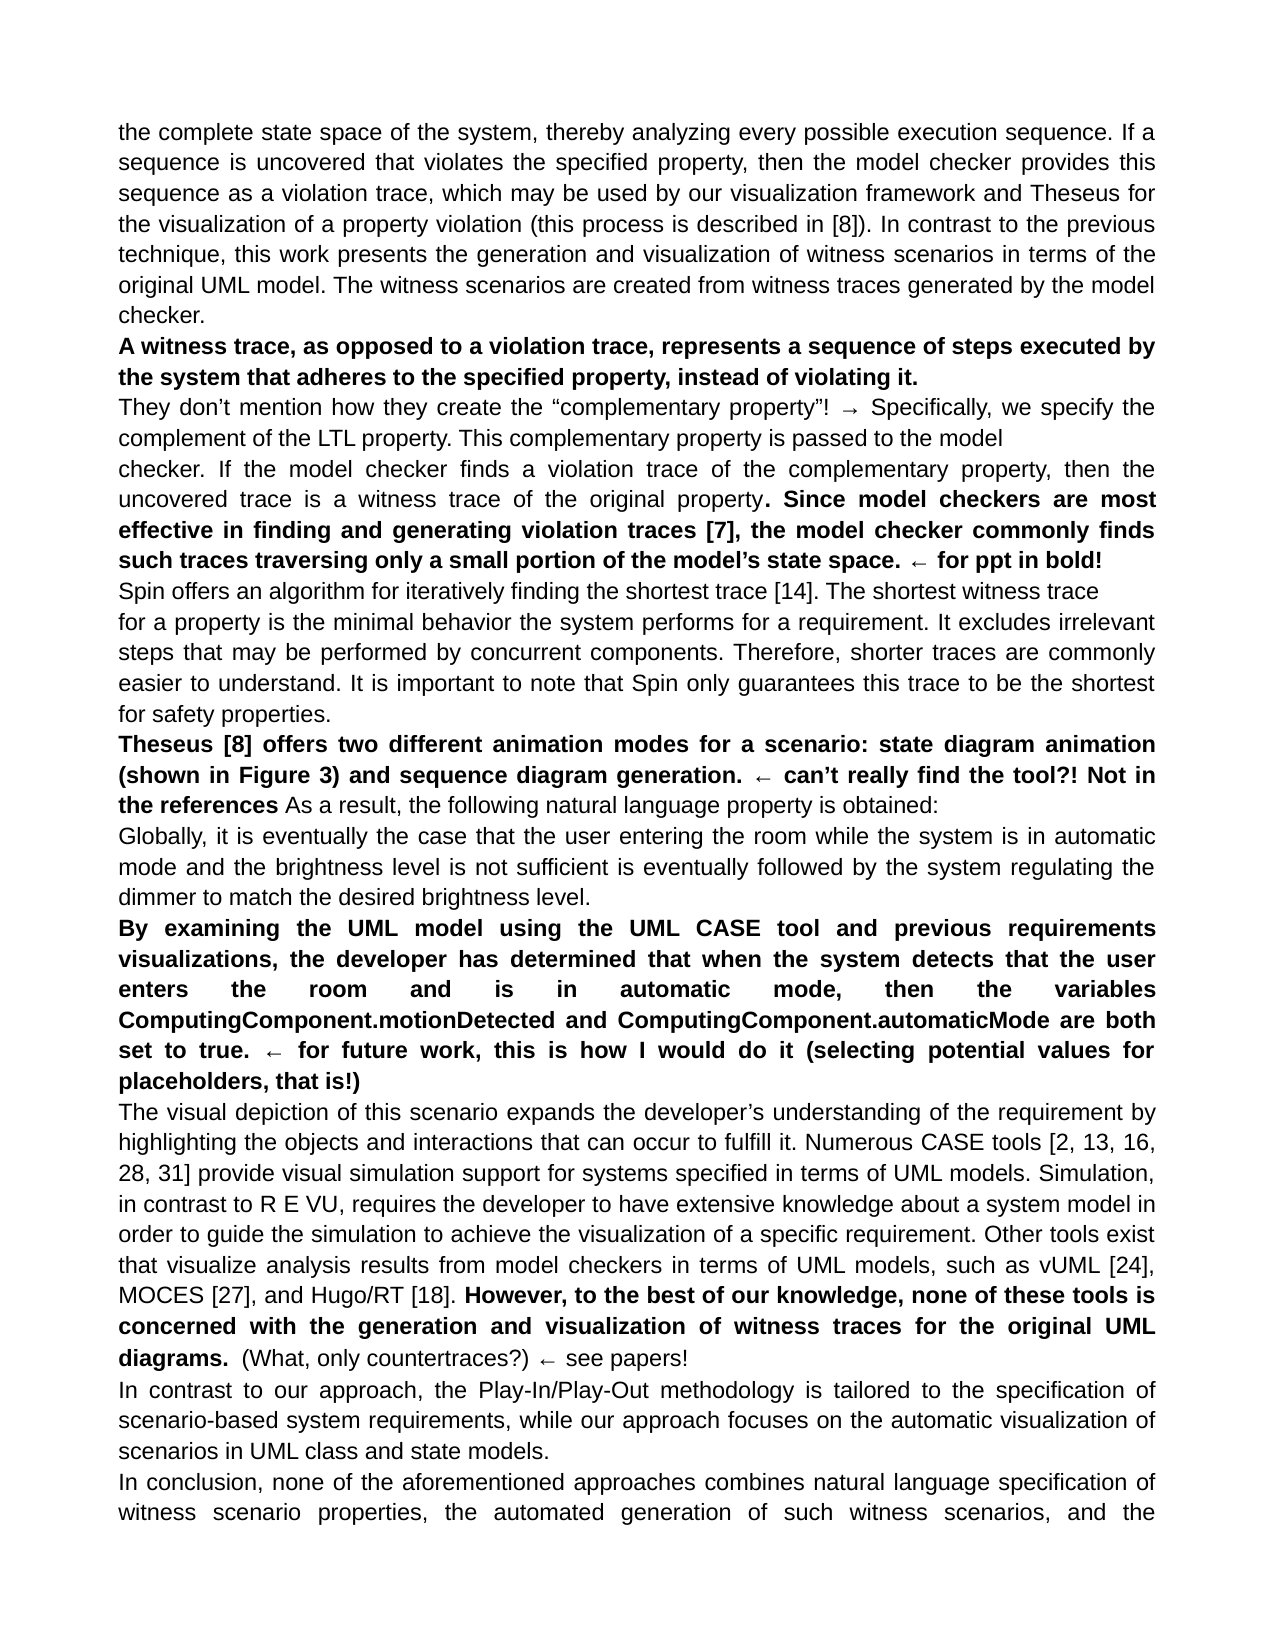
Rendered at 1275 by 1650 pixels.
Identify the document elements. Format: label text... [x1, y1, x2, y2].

text They don’t mention how they create the “complementary property”! → Specifically, we specify the complement of the LTL property. This complementary property is passed to the model [118, 394, 1157, 451]
text By examining the UML model using the UML CASE tool and previous requirements visualizations, the developer has determined that when the system detects that the user enters the room and is in automatic mode, then the variables ComputingComponent.motionDetected and ComputingComponent.automaticMode are both set to true. ← for future work, this is how I would do it (selecting potential values for placeholders, that is!) [118, 914, 1157, 1094]
text A witness trace, as opposed to a violation trace, represents a sequence of steps executed by the system that adheres to the specified property, instead of violating it. [118, 332, 1157, 390]
text for a property is the minimal behavior the system performs for a requirement. It excludes irrelevant steps that may be performed by concurrent components. Therefore, shorter traces are commonly easier to understand. It is important to note that Spin only guarantees this trace to be the shortest for safety properties. [118, 608, 1157, 727]
text In contrast to our approach, the Play-In/Play-Out methodology is tailored to the specification of scenario-based system requirements, while our approach focuses on the automatic visualization of scenarios in UML class and state models. [118, 1376, 1157, 1464]
text Spin offers an algorithm for iteratively finding the shortest trace [14]. The shortest witness trace [118, 577, 1157, 604]
text Globally, it is eventually the case that the user entering the room while the system is in automatic mode and the brightness level is not sufficient is eventually followed by the system regulating the dimmer to match the desired brightness level. [118, 822, 1157, 911]
text The visual depiction of this scenario expands the developer’s understanding of the requirement by highlighting the objects and interactions that can occur to fulfill it. Numerous CASE tools [2, 13, 16, 28, 31] provide visual simulation support for systems specified in terms of UML models. Simulation, in contrast to R E VU, requires the developer to have extensive knowledge about a system model in order to guide the simulation to achieve the visualization of a specific requirement. Other tools exist that visualize analysis results from model checkers in terms of UML models, such as vUML [24], MOCES [27], and Hugo/RT [18]. However, to the best of our knowledge, none of these tools is concerned with the generation and visualization of witness traces for the original UML diagrams. (What, only countertraces?) ← see papers! [118, 1098, 1157, 1372]
text Theseus [8] offers two different animation modes for a scenario: state diagram animation (shown in Figure 3) and sequence diagram generation. ← can’t really find the tool?! Not in the references As a result, the following natural language property is obtained: [118, 731, 1157, 819]
text checker. If the model checker finds a violation trace of the complementary property, then the uncovered trace is a witness trace of the original property. Since model checkers are most effective in finding and generating violation traces [7], the model checker commonly finds such traces traversing only a small portion of the model’s state space. ← for ppt in bold! [118, 455, 1157, 574]
text the complete state space of the system, thereby analyzing every possible execution sequence. If a sequence is uncovered that violates the specified property, then the model checker provides this sequence as a violation trace, which may be used by our visualization framework and Theseus for the visualization of a property violation (this process is described in [8]). In contrast to the previous technique, this work presents the generation and visualization of witness scenarios in terms of the original UML model. The witness scenarios are created from witness traces generated by the model checker. [118, 118, 1157, 329]
text In conclusion, none of the aforementioned approaches combines natural language specification of witness scenario properties, the automated generation of such witness scenarios, and the [118, 1468, 1157, 1525]
